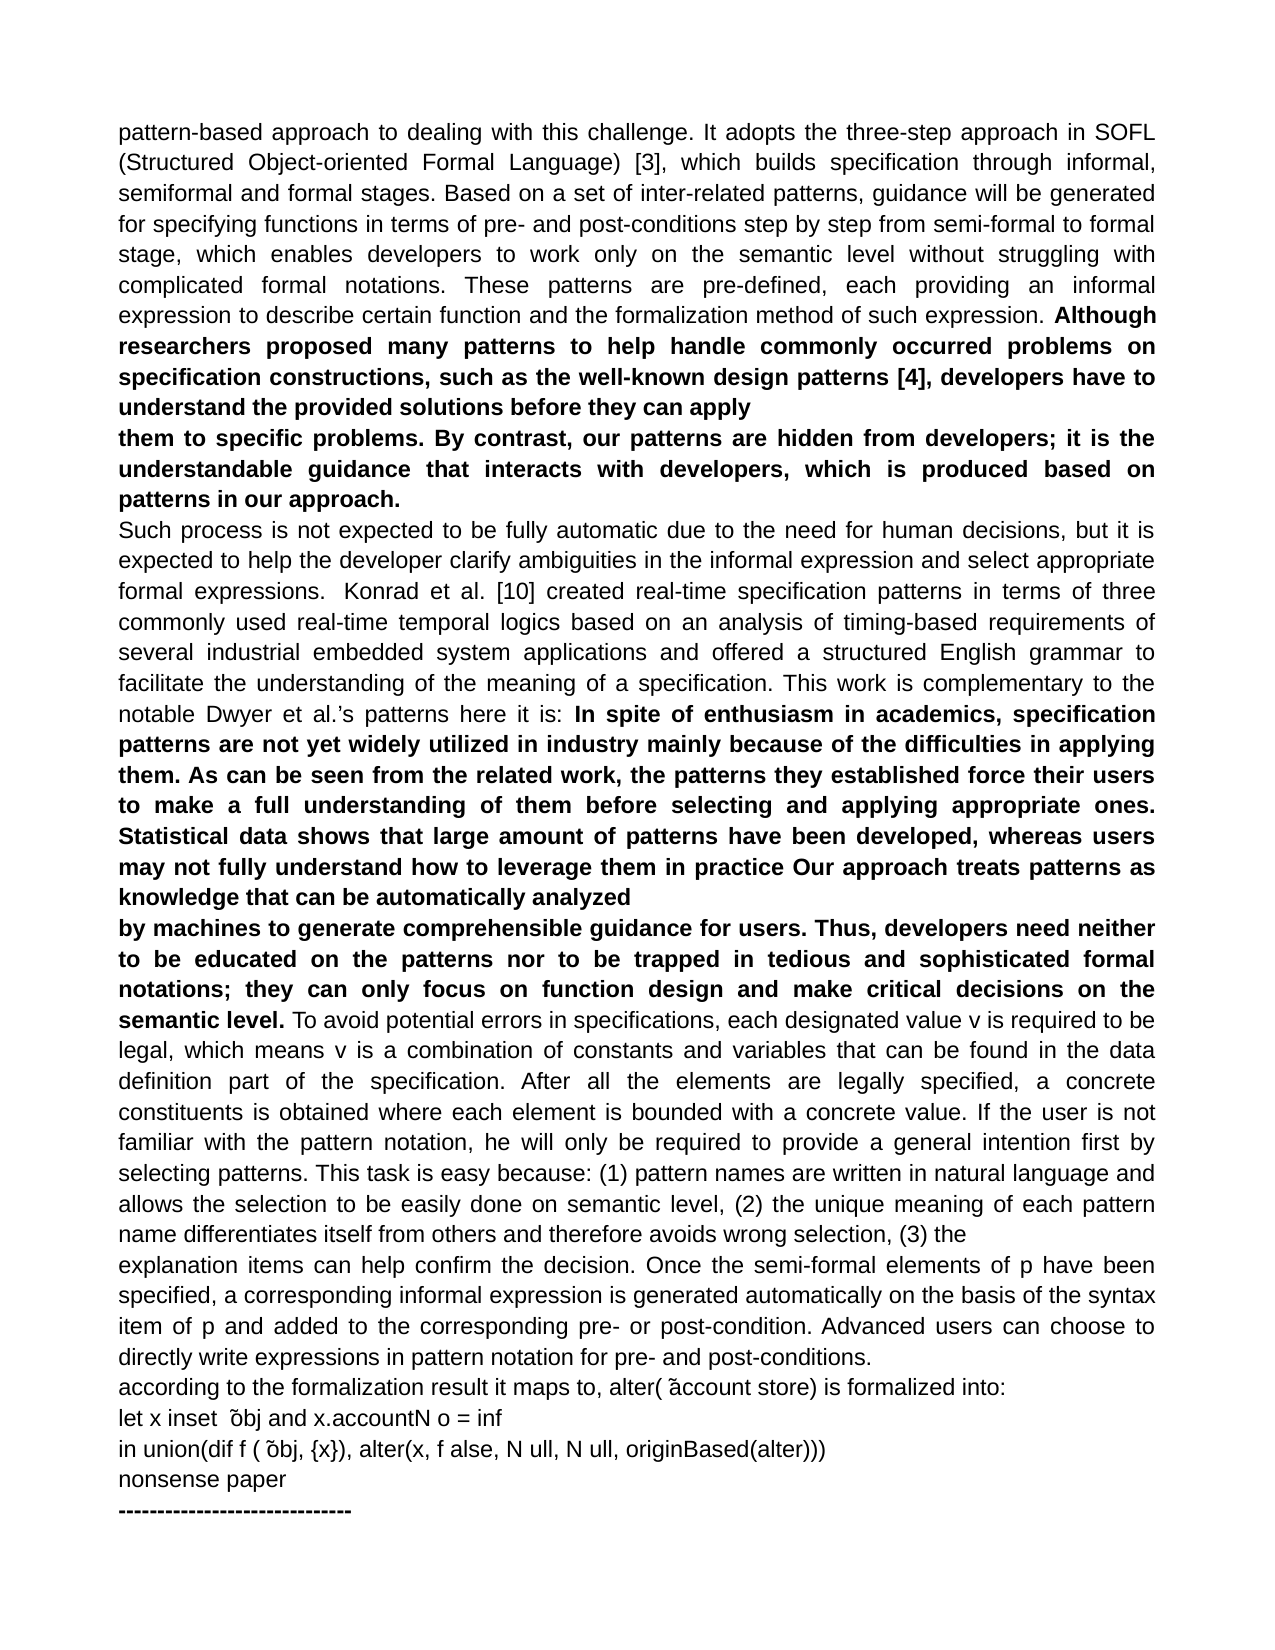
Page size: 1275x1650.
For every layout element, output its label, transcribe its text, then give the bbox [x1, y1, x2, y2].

text let x inset ̃obj and x.accountN o = inf [118, 1404, 1157, 1431]
text them to specific problems. By contrast, our patterns are hidden from developers; it is the understandable guidance that interacts with developers, which is produced based on patterns in our approach. [118, 424, 1157, 512]
text nonsense paper [118, 1466, 1157, 1492]
text in union(dif f ( ̃obj, {x}), alter(x, f alse, N ull, N ull, originBased(alter))) [118, 1435, 1157, 1462]
text explanation items can help confirm the decision. Once the semi-formal elements of p have been specified, a corresponding informal expression is generated automatically on the basis of the syntax item of p and added to the corresponding pre- or post-condition. Advanced users can choose to directly write expressions in pattern notation for pre- and post-conditions. [118, 1251, 1157, 1370]
text ------------------------------ [118, 1496, 1157, 1523]
text pattern-based approach to dealing with this challenge. It adopts the three-step approach in SOFL (Structured Object-oriented Formal Language) [3], which builds specification through informal, semiformal and formal stages. Based on a set of inter-related patterns, guidance will be generated for specifying functions in terms of pre- and post-conditions step by step from semi-formal to formal stage, which enables developers to work only on the semantic level without struggling with complicated formal notations. These patterns are pre-defined, each providing an informal expression to describe certain function and the formalization method of such expression. Although researchers proposed many patterns to help handle commonly occurred problems on specification constructions, such as the well-known design patterns [4], developers have to understand the provided solutions before they can apply [118, 118, 1157, 421]
text by machines to generate comprehensible guidance for users. Thus, developers need neither to be educated on the patterns nor to be trapped in tedious and sophisticated formal notations; they can only focus on function design and make critical decisions on the semantic level. To avoid potential errors in specifications, each designated value v is required to be legal, which means v is a combination of constants and variables that can be found in the data definition part of the specification. After all the elements are legally specified, a concrete constituents is obtained where each element is bounded with a concrete value. If the user is not familiar with the pattern notation, he will only be required to provide a general intention first by selecting patterns. This task is easy because: (1) pattern names are written in natural language and allows the selection to be easily done on semantic level, (2) the unique meaning of each pattern name differentiates itself from others and therefore avoids wrong selection, (3) the [118, 914, 1157, 1247]
text according to the formalization result it maps to, alter( ̃account store) is formalized into: [118, 1374, 1157, 1401]
text Such process is not expected to be fully automatic due to the need for human decisions, but it is expected to help the developer clarify ambiguities in the informal expression and select appropriate formal expressions. Konrad et al. [10] created real-time specification patterns in terms of three commonly used real-time temporal logics based on an analysis of timing-based requirements of several industrial embedded system applications and offered a structured English grammar to facilitate the understanding of the meaning of a specification. This work is complementary to the notable Dwyer et al.’s patterns here it is: In spite of enthusiasm in academics, specification patterns are not yet widely utilized in industry mainly because of the difficulties in applying them. As can be seen from the related work, the patterns they established force their users to make a full understanding of them before selecting and applying appropriate ones. Statistical data shows that large amount of patterns have been developed, whereas users may not fully understand how to leverage them in practice Our approach treats patterns as knowledge that can be automatically analyzed [118, 516, 1157, 911]
